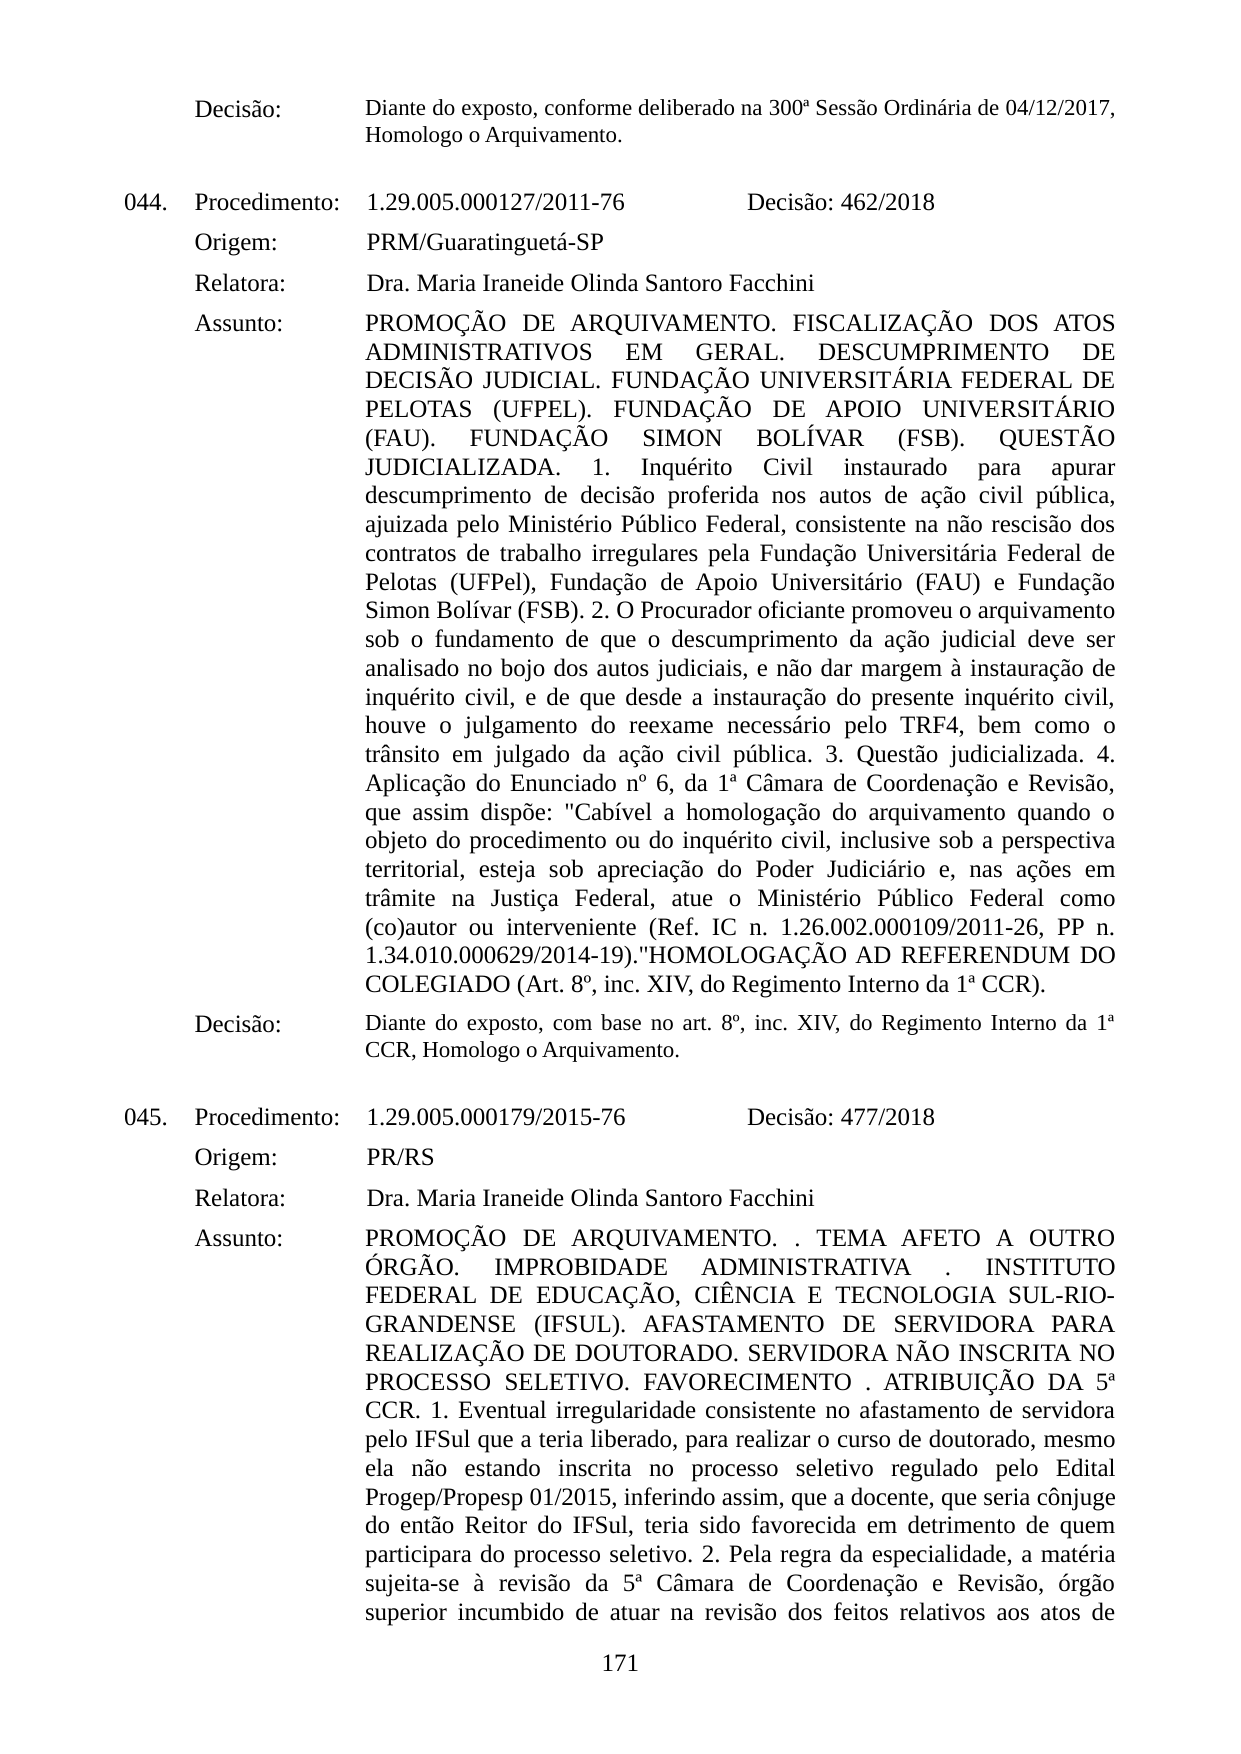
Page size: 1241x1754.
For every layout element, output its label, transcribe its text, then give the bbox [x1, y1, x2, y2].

table_cell PROMOÇÃO DE ARQUIVAMENTO. FISCALIZAÇÃO DOS ATOS ADMINISTRATIVOS EM GERAL. DESCUMPRIMENTO DE DECISÃO JUDICIAL. FUNDAÇÃO UNIVERSITÁRIA FEDERAL DE PELOTAS (UFPEL). FUNDAÇÃO DE APOIO UNIVERSITÁRIO (FAU). FUNDAÇÃO SIMON BOLÍVAR (FSB). QUESTÃO JUDICIALIZADA. 1. Inquérito Civil instaurado para apurar descumprimento de decisão proferida nos autos de ação civil pública, ajuizada pelo Ministério Público Federal, consistente na não rescisão dos contratos de trabalho irregulares pela Fundação Universitária Federal de Pelotas (UFPel), Fundação de Apoio Universitário (FAU) e Fundação Simon Bolívar (FSB). 2. O Procurador oficiante promoveu o arquivamento sob o fundamento de que o descumprimento da ação judicial deve ser analisado no bojo dos autos judiciais, e não dar margem à instauração de inquérito civil, e de que desde a instauração do presente inquérito civil, houve o julgamento do reexame necessário pelo TRF4, bem como o trânsito em julgado da ação civil pública. 3. Questão judicializada. 4. Aplicação do Enunciado nº 6, da 1ª Câmara de Coordenação e Revisão, que assim dispõe: "Cabível a homologação do arquivamento quando o objeto do procedimento ou do inquérito civil, inclusive sob a perspectiva territorial, esteja sob apreciação do Poder Judiciário e, nas ações em trâmite na Justiça Federal, atue o Ministério Público Federal como (co)autor ou interveniente (Ref. IC n. 1.26.002.000109/2011-26, PP n. 1.34.010.000629/2014-19)."HOMOLOGAÇÃO AD REFERENDUM DO COLEGIADO (Art. 8º, inc. XIV, do Regimento Interno da 1ª CCR). [361, 302, 1122, 1003]
table_cell Dra. Maria Iraneide Olinda Santoro Facchini [361, 262, 1122, 302]
table_header 044. [118, 181, 188, 222]
table_header 1.29.005.000179/2015-76 [361, 1096, 741, 1137]
table_header Diante do exposto, com base no art. 8º, inc. XIV, do Regimento Interno da 1ª CCR, Homologo o Arquivamento. [361, 1004, 1122, 1068]
table_header 045. [118, 1096, 188, 1137]
table_cell [118, 222, 188, 262]
table_cell PR/RS [361, 1137, 1122, 1177]
table_header Decisão: 477/2018 [741, 1096, 1122, 1137]
table_cell Assunto: [189, 302, 361, 1003]
table_cell [118, 1137, 188, 1177]
table_cell Relatora: [189, 262, 361, 302]
table_cell [118, 262, 188, 302]
table_cell Assunto: [189, 1217, 361, 1631]
table_header Diante do exposto, conforme deliberado na 300ª Sessão Ordinária de 04/12/2017, Homologo o Arquivamento. [361, 89, 1122, 153]
table_cell Relatora: [189, 1177, 361, 1217]
table_cell Origem: [189, 222, 361, 262]
table_cell PROMOÇÃO DE ARQUIVAMENTO. . TEMA AFETO A OUTRO ÓRGÃO. IMPROBIDADE ADMINISTRATIVA . INSTITUTO FEDERAL DE EDUCAÇÃO, CIÊNCIA E TECNOLOGIA SUL-RIO-GRANDENSE (IFSUL). AFASTAMENTO DE SERVIDORA PARA REALIZAÇÃO DE DOUTORADO. SERVIDORA NÃO INSCRITA NO PROCESSO SELETIVO. FAVORECIMENTO . ATRIBUIÇÃO DA 5ª CCR. 1. Eventual irregularidade consistente no afastamento de servidora pelo IFSul que a teria liberado, para realizar o curso de doutorado, mesmo ela não estando inscrita no processo seletivo regulado pelo Edital Progep/Propesp 01/2015, inferindo assim, que a docente, que seria cônjuge do então Reitor do IFSul, teria sido favorecida em detrimento de quem participara do processo seletivo. 2. Pela regra da especialidade, a matéria sujeita-se à revisão da 5ª Câmara de Coordenação e Revisão, órgão superior incumbido de atuar na revisão dos feitos relativos aos atos de [361, 1217, 1122, 1631]
table_cell [118, 1217, 188, 1631]
table_cell Origem: [189, 1137, 361, 1177]
table_header Procedimento: [189, 1096, 361, 1137]
table_cell [118, 302, 188, 1003]
table_header [118, 1004, 189, 1068]
table_cell PRM/Guaratinguetá-SP [361, 222, 1122, 262]
table_cell [118, 1177, 188, 1217]
table_header Decisão: [189, 89, 361, 153]
table_header [118, 89, 189, 153]
table_header Procedimento: [189, 181, 361, 222]
table_header Decisão: 462/2018 [741, 181, 1122, 222]
table_cell Dra. Maria Iraneide Olinda Santoro Facchini [361, 1177, 1122, 1217]
table_header Decisão: [189, 1004, 361, 1068]
table_header 1.29.005.000127/2011-76 [361, 181, 741, 222]
